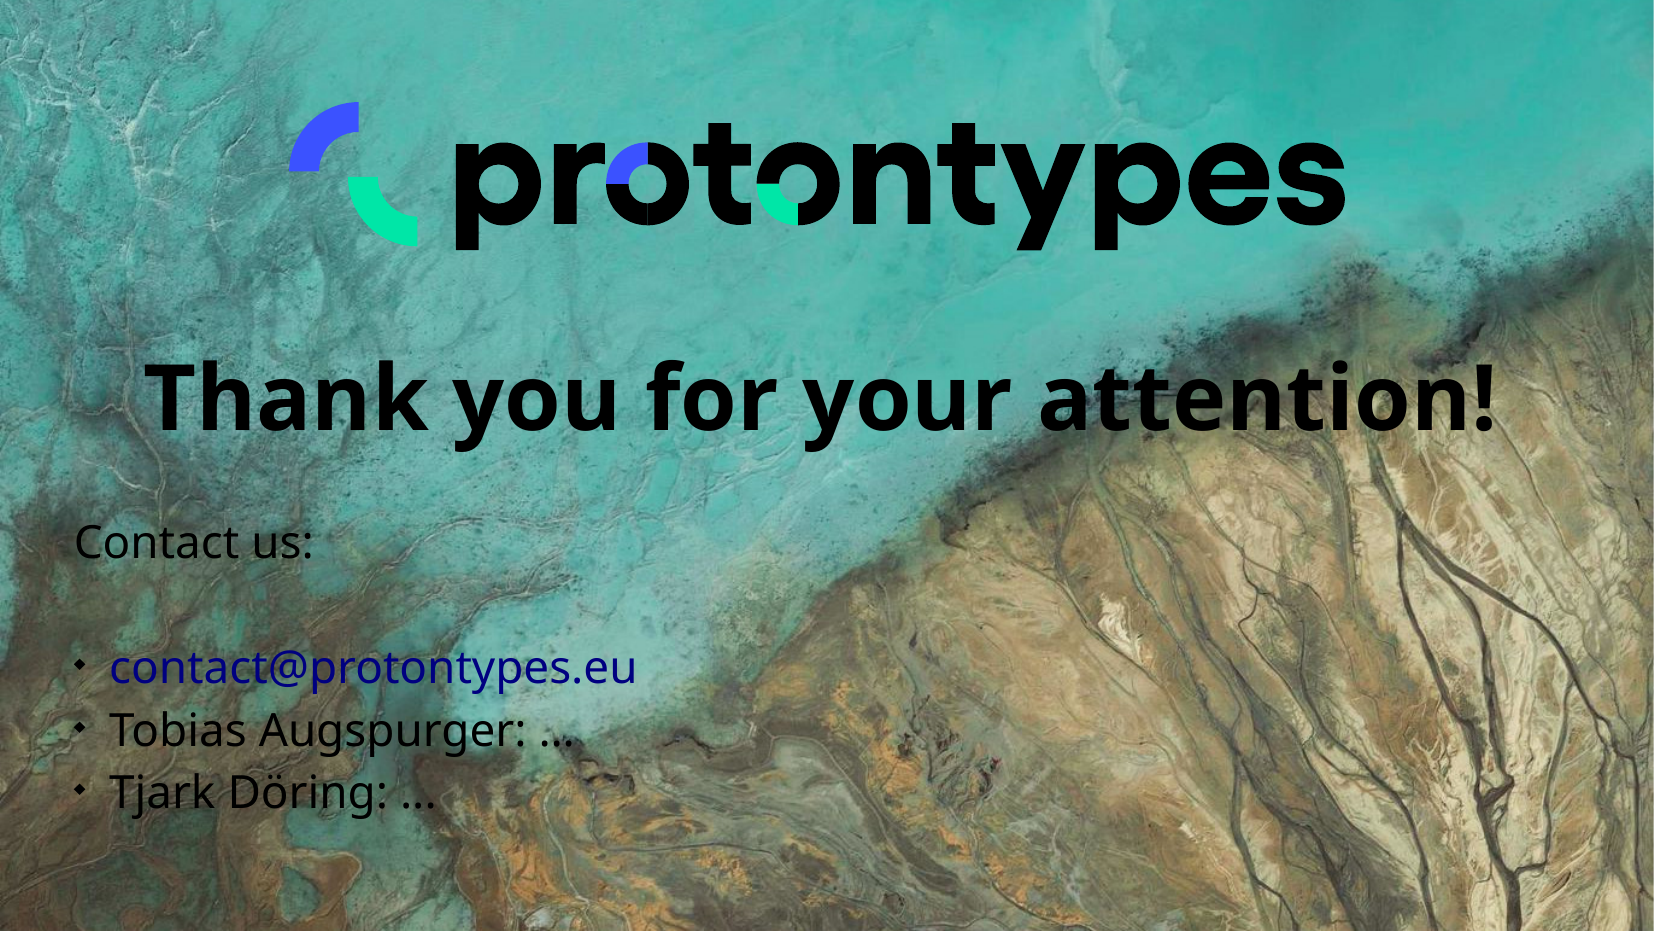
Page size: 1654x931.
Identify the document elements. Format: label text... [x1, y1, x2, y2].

title Thank you for your attention! [76, 317, 1565, 473]
picture [0, 0, 1654, 931]
text_box Contact us: contact@protontypes.eu Tobias Augspurger: … Tjark Döring: ... [59, 501, 1565, 830]
